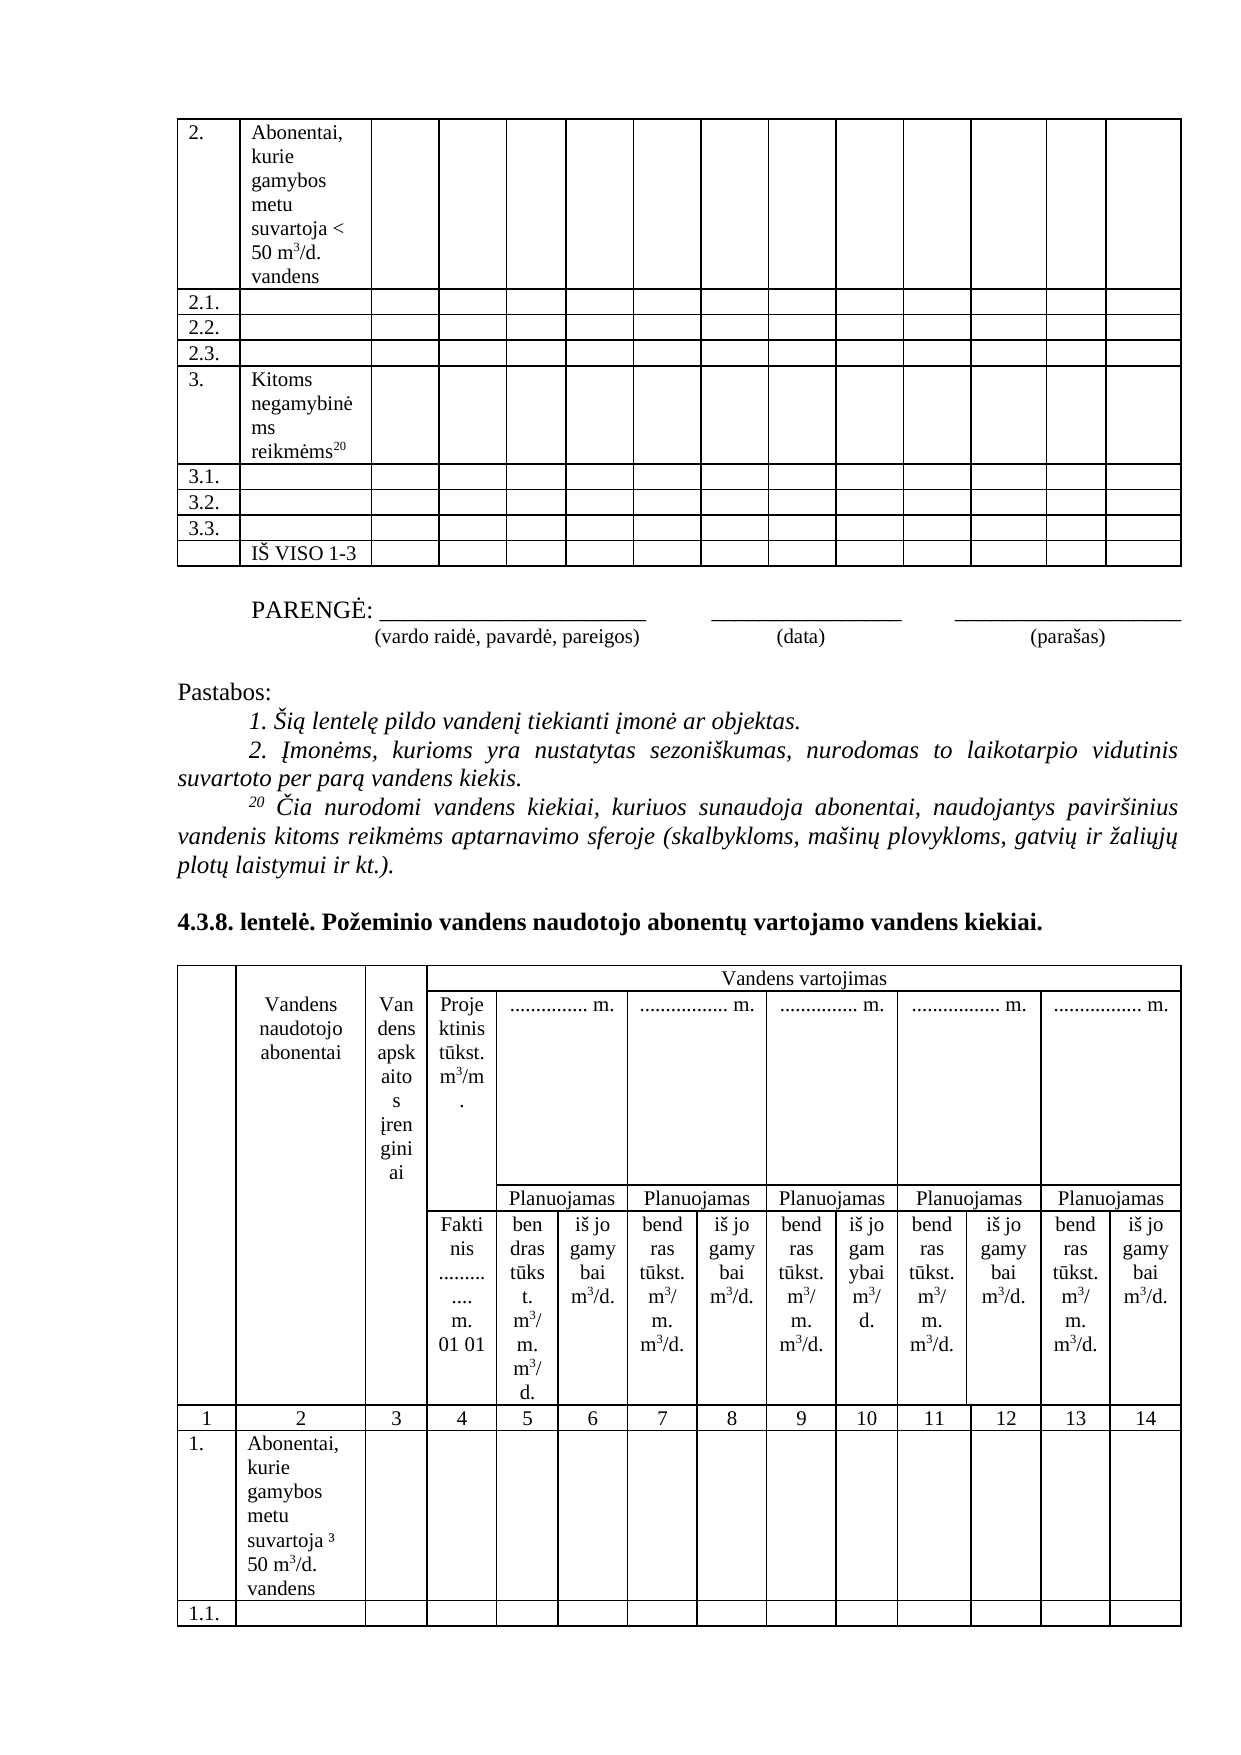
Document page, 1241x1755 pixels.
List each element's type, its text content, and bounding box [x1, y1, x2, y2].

table_cell [440, 465, 506, 488]
table_cell [837, 290, 903, 314]
text 2. Įmonėms, kurioms yra nustatytas sezoniškumas, nurodomas to laikotarpio vidutinis suvartoto per parą vandens kiekis. [177, 735, 1181, 792]
table_cell [440, 120, 506, 288]
table_header [237, 966, 365, 990]
table_cell [972, 516, 1046, 540]
table_cell [1047, 516, 1105, 540]
table_cell [904, 341, 970, 365]
table_cell [702, 541, 768, 565]
table_cell [567, 465, 633, 488]
table_cell [904, 516, 970, 540]
table_cell [237, 1601, 365, 1625]
table_cell [440, 315, 506, 339]
table_cell 1. [178, 1431, 235, 1600]
table_cell [837, 541, 903, 565]
table_cell [972, 541, 1046, 565]
table_cell [634, 120, 700, 288]
table_cell [898, 1601, 970, 1625]
table_cell [837, 315, 903, 339]
table_cell [904, 290, 970, 314]
table_cell [972, 465, 1046, 488]
table_cell [567, 367, 633, 463]
table_cell [837, 120, 903, 288]
table_cell bendras tūkst. m3/m. m3/d. [628, 1212, 696, 1404]
table_cell [1107, 541, 1180, 565]
table_cell 9 [767, 1406, 835, 1430]
table_cell [767, 1431, 835, 1600]
table_cell [634, 341, 700, 365]
table_cell [769, 120, 835, 288]
table_cell 2. [178, 120, 239, 288]
table_cell [837, 465, 903, 488]
table_cell [702, 490, 768, 514]
table_cell [507, 490, 565, 514]
table_cell bendras tūkst. m3/m. m3/d. [767, 1212, 835, 1404]
text 20 Čia nurodomi vandens kiekiai, kuriuos sunaudoja abonentai, naudojantys paviršinius vandenis kitoms reikmėms aptarnavimo sferoje (skalbykloms, mašinų plovykloms, gatvių ir žaliųjų plotų laistymui ir kt.). [177, 792, 1181, 878]
table_cell Abonentai, kurie gamybos metu suvartoja < 50 m3/d. vandens [241, 120, 371, 288]
table_cell [372, 120, 438, 288]
table_cell [428, 1184, 496, 1210]
table_cell [366, 1601, 426, 1625]
table_cell [567, 516, 633, 540]
table_cell iš jo gamybai m3/d. [559, 1212, 627, 1404]
table_cell [241, 315, 371, 339]
text 1. Šią lentelę pildo vandenį tiekianti įmonė ar objektas. [177, 706, 1181, 735]
table_cell [698, 1431, 766, 1600]
table_cell [702, 516, 768, 540]
table_cell 1.1. [178, 1601, 235, 1625]
table_cell [507, 367, 565, 463]
table_cell ............... m. [767, 992, 897, 1184]
table_cell [837, 367, 903, 463]
table_cell [634, 541, 700, 565]
table_cell [898, 1431, 970, 1600]
table_cell [428, 1601, 496, 1625]
table_cell [440, 290, 506, 314]
table_cell [1107, 120, 1180, 288]
table_cell [769, 341, 835, 365]
table_cell [628, 1431, 696, 1600]
table_cell [372, 465, 438, 488]
table_cell [1107, 367, 1180, 463]
table_cell [1047, 120, 1105, 288]
table_cell [1047, 367, 1105, 463]
table_cell [972, 315, 1046, 339]
table_cell [1111, 1431, 1180, 1600]
table_cell [1107, 516, 1180, 540]
table_header [178, 966, 235, 990]
table_cell [904, 367, 970, 463]
table_cell [241, 490, 371, 514]
table_cell 8 [698, 1406, 766, 1430]
table_cell [372, 341, 438, 365]
table_cell 3.3. [178, 516, 239, 540]
table_cell [634, 516, 700, 540]
table_cell 6 [559, 1406, 627, 1430]
table_cell Planuojamas [898, 1186, 1040, 1210]
table_cell Vandens apskaitos įrenginiai [366, 990, 426, 1184]
table_cell [972, 120, 1046, 288]
table_cell [1107, 465, 1180, 488]
table_cell [972, 1601, 1040, 1625]
table_cell [837, 490, 903, 514]
table_cell [702, 367, 768, 463]
table_cell [1042, 1601, 1109, 1625]
table_cell [1042, 1431, 1109, 1600]
text 4.3.8. lentelė. Požeminio vandens naudotojo abonentų vartojamo vandens kiekiai. [177, 907, 1181, 936]
table_cell [567, 315, 633, 339]
text Pastabos: [177, 677, 1181, 706]
table_cell [904, 315, 970, 339]
table_cell [567, 490, 633, 514]
table_cell Planuojamas [497, 1186, 627, 1210]
table_cell Planuojamas [628, 1186, 766, 1210]
table_cell Kitoms negamybinėms reikmėms20 [241, 367, 371, 463]
table_cell [507, 315, 565, 339]
table_cell ................. m. [1042, 992, 1180, 1184]
table_cell [634, 490, 700, 514]
table_cell [972, 1431, 1040, 1600]
table_cell 12 [972, 1406, 1040, 1430]
table_cell Projektinis tūkst. m3/m. [428, 992, 496, 1184]
table_cell bendras tūkst. m3/m. m3/d. [497, 1212, 557, 1404]
table_cell [372, 490, 438, 514]
table_cell Vandens naudotojo abonentai [237, 990, 365, 1184]
table_cell [440, 490, 506, 514]
table_cell 14 [1111, 1406, 1180, 1430]
table_cell [567, 341, 633, 365]
table_cell [507, 541, 565, 565]
table_header [366, 966, 426, 990]
table_cell iš jo gamybai m3/d. [837, 1212, 897, 1404]
table_cell 4 [428, 1406, 496, 1430]
table_cell [972, 367, 1046, 463]
table_cell [241, 516, 371, 540]
table_cell Planuojamas [767, 1186, 897, 1210]
table_cell 2.1. [178, 290, 239, 314]
table_cell [440, 367, 506, 463]
table_cell [178, 541, 239, 565]
table_cell 11 [898, 1406, 970, 1430]
table_cell ................. m. [898, 992, 1040, 1184]
table_cell [372, 290, 438, 314]
table_cell [972, 341, 1046, 365]
table_cell [769, 465, 835, 488]
table_cell [372, 315, 438, 339]
table_cell [241, 465, 371, 488]
table_cell 2 [237, 1406, 365, 1430]
table_cell [972, 290, 1046, 314]
table_cell [440, 516, 506, 540]
table_cell iš jo gamybai m3/d. [698, 1212, 766, 1404]
table_cell 13 [1042, 1406, 1109, 1430]
table_cell [507, 516, 565, 540]
table_cell [178, 1210, 235, 1404]
table_cell bendras tūkst. m3/m. m3/d. [1042, 1212, 1109, 1404]
table_cell [440, 341, 506, 365]
table_cell [634, 290, 700, 314]
table_cell ................. m. [628, 992, 766, 1184]
table_cell Planuojamas [1042, 1186, 1180, 1210]
table_cell [837, 1431, 897, 1600]
table_cell 3 [366, 1406, 426, 1430]
table_cell [698, 1601, 766, 1625]
table_cell [769, 516, 835, 540]
text PARENGĖ: [177, 596, 1181, 624]
table_cell [507, 290, 565, 314]
table_cell [440, 541, 506, 565]
table_cell 2.2. [178, 315, 239, 339]
table_cell [1111, 1601, 1180, 1625]
table_cell [507, 120, 565, 288]
table_cell [178, 990, 235, 1184]
table_cell [366, 1431, 426, 1600]
table_cell [497, 1431, 557, 1600]
table_cell iš jo gamybai m3/d. [967, 1212, 1040, 1404]
table_cell [767, 1601, 835, 1625]
table_cell 3.1. [178, 465, 239, 488]
table_cell [904, 120, 970, 288]
table_cell [1047, 315, 1105, 339]
table_cell [237, 1184, 365, 1210]
table_cell [567, 541, 633, 565]
table_cell [702, 341, 768, 365]
table_cell [972, 490, 1046, 514]
table_cell [366, 1184, 426, 1210]
table_cell [634, 465, 700, 488]
table_cell [634, 315, 700, 339]
table_cell 5 [497, 1406, 557, 1430]
table_cell [497, 1601, 557, 1625]
table_cell [178, 1184, 235, 1210]
table_cell [1047, 290, 1105, 314]
table_cell [634, 367, 700, 463]
table_cell [837, 341, 903, 365]
table_cell ............... m. [497, 992, 627, 1184]
text (vardo raidė, pavardė, pareigos) (data) (parašas) [177, 624, 1181, 648]
table_cell IŠ VISO 1-3 [241, 541, 371, 565]
table_cell [1107, 290, 1180, 314]
table_cell [1047, 465, 1105, 488]
table_cell [1047, 341, 1105, 365]
table_cell [372, 516, 438, 540]
table_cell [559, 1431, 627, 1600]
table_cell [702, 465, 768, 488]
table_cell [837, 1601, 897, 1625]
table_cell [567, 290, 633, 314]
table_cell [702, 120, 768, 288]
table_cell Abonentai, kurie gamybos metu suvartoja ³ 50 m3/d. vandens [237, 1431, 365, 1600]
table_cell [769, 290, 835, 314]
table_cell [769, 315, 835, 339]
table_cell [241, 290, 371, 314]
table_cell [1047, 490, 1105, 514]
table_cell [702, 290, 768, 314]
table_cell [567, 120, 633, 288]
table_cell [769, 541, 835, 565]
table_cell [904, 541, 970, 565]
table_cell bendras tūkst. m3/m. m3/d. [898, 1212, 966, 1404]
table_cell [1107, 341, 1180, 365]
table_cell 2.3. [178, 341, 239, 365]
table_cell [1107, 490, 1180, 514]
table_cell 3. [178, 367, 239, 463]
table_cell [769, 490, 835, 514]
table_cell [1047, 541, 1105, 565]
table_cell [372, 367, 438, 463]
table_cell Faktinis ............. m. 01 01 [428, 1212, 496, 1404]
table_cell [904, 490, 970, 514]
table_cell [837, 516, 903, 540]
table_cell [366, 1210, 426, 1404]
table_cell [237, 1210, 365, 1404]
table_cell [507, 465, 565, 488]
table_cell 10 [837, 1406, 897, 1430]
table_cell [628, 1601, 696, 1625]
table_header Vandens vartojimas [428, 966, 1180, 990]
table_cell iš jo gamybai m3/d. [1111, 1212, 1180, 1404]
table_cell [702, 315, 768, 339]
table_cell [559, 1601, 627, 1625]
table_cell [507, 341, 565, 365]
table_cell 3.2. [178, 490, 239, 514]
table_cell [904, 465, 970, 488]
table_cell [769, 367, 835, 463]
table_cell [372, 541, 438, 565]
table_cell [241, 341, 371, 365]
table_cell 1 [178, 1406, 235, 1430]
table_cell [428, 1431, 496, 1600]
table_cell [1107, 315, 1180, 339]
table_cell 7 [628, 1406, 696, 1430]
